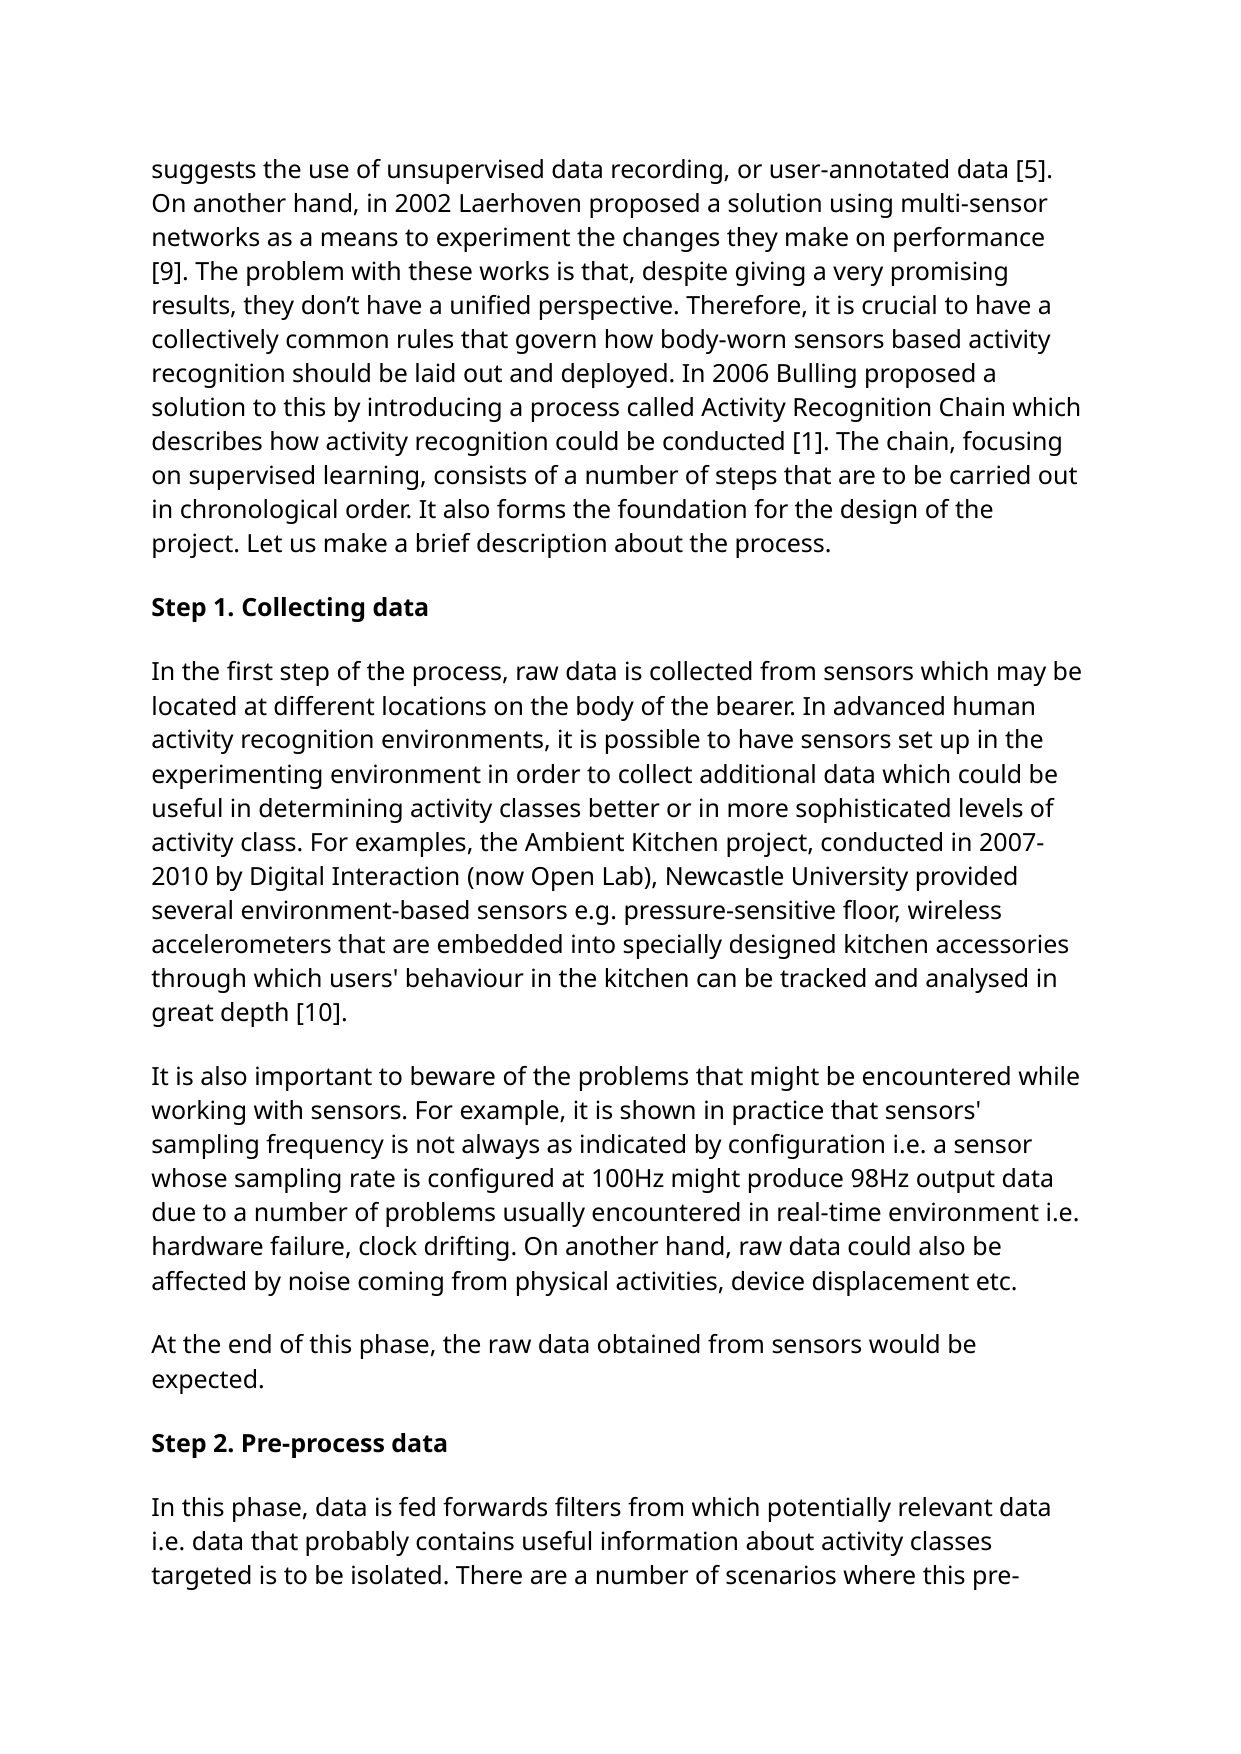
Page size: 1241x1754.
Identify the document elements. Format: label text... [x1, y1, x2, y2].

text Step 1. Collecting data [151, 590, 1089, 624]
text Step 2. Pre-process data [151, 1425, 1089, 1459]
text suggests the use of unsupervised data recording, or user-annotated data [5]. On another hand, in 2002 Laerhoven proposed a solution using multi-sensor networks as a means to experiment the changes they make on performance [9]. The problem with these works is that, despite giving a very promising results, they don’t have a unified perspective. Therefore, it is crucial to have a collectively common rules that govern how body-worn sensors based activity recognition should be laid out and deployed. In 2006 Bulling proposed a solution to this by introducing a process called Activity Recognition Chain which describes how activity recognition could be conducted [1]. The chain, focusing on supervised learning, consists of a number of steps that are to be carried out in chronological order. It also forms the foundation for the design of the project. Let us make a brief description about the process. [151, 151, 1089, 560]
text In this phase, data is fed forwards filters from which potentially relevant data i.e. data that probably contains useful information about activity classes targeted is to be isolated. There are a number of scenarios where this pre- [151, 1489, 1089, 1592]
text It is also important to beware of the problems that might be encountered while working with sensors. For example, it is shown in practice that sensors' sampling frequency is not always as indicated by configuration i.e. a sensor whose sampling rate is configured at 100Hz might produce 98Hz output data due to a number of problems usually encountered in real-time environment i.e. hardware failure, clock drifting. On another hand, raw data could also be affected by noise coming from physical activities, device displacement etc. [151, 1059, 1089, 1297]
text In the first step of the process, raw data is collected from sensors which may be located at different locations on the body of the bearer. In advanced human activity recognition environments, it is possible to have sensors set up in the experimenting environment in order to collect additional data which could be useful in determining activity classes better or in more sophisticated levels of activity class. For examples, the Ambient Kitchen project, conducted in 2007-2010 by Digital Interaction (now Open Lab), Newcastle University provided several environment-based sensors e.g. pressure-sensitive floor, wireless accelerometers that are embedded into specially designed kitchen accessories through which users' behaviour in the kitchen can be tracked and analysed in great depth [10]. [151, 654, 1089, 1029]
text At the end of this phase, the raw data obtained from sensors would be expected. [151, 1327, 1089, 1395]
